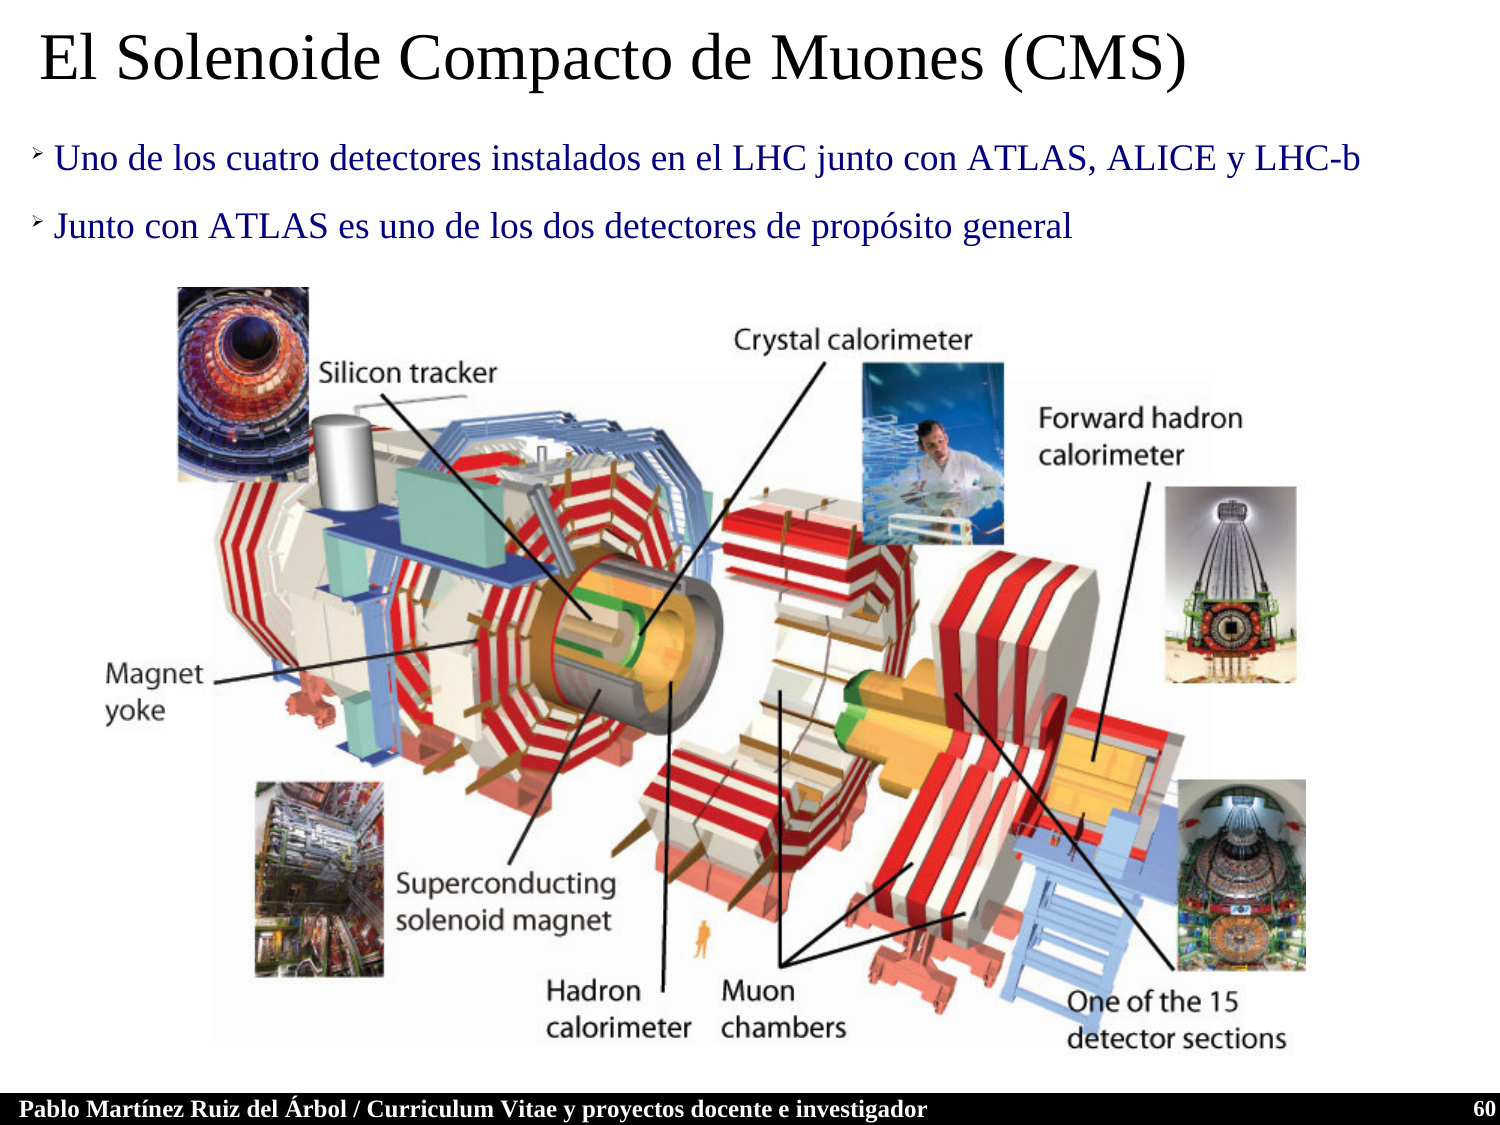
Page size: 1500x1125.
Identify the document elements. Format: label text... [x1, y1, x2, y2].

text_box El Solenoide Compacto de Muones (CMS) [10, 3, 1218, 111]
picture [105, 287, 1306, 1056]
text_box Uno de los cuatro detectores instalados en el LHC junto con ATLAS, ALICE y LHC-b Junto con ATLAS es uno de los dos detectores de propósito general [11, 98, 1500, 279]
